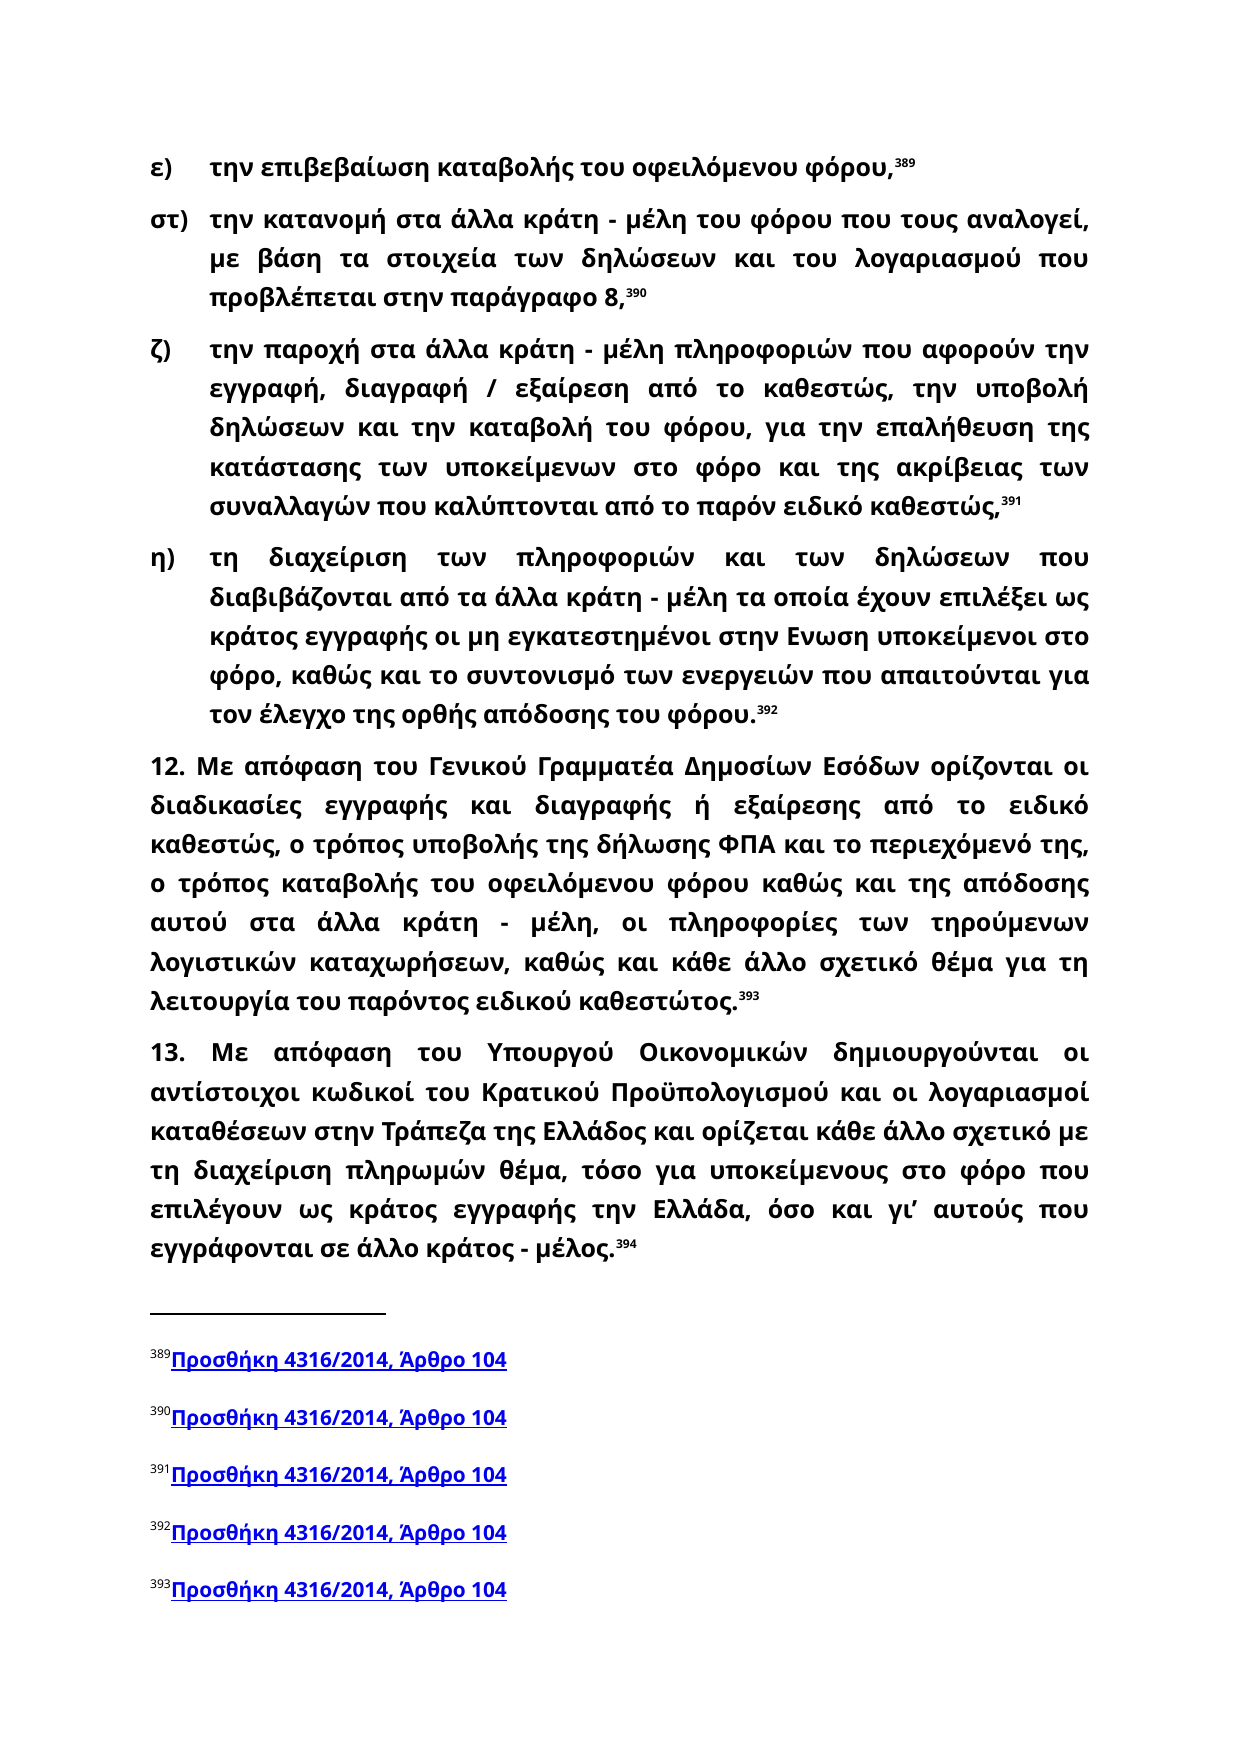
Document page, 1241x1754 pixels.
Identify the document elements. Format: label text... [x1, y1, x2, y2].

text 12. Με απόφαση του Γενικού Γραμματέα Δημοσίων Εσόδων ορίζονται οι διαδικασίες εγγραφής και διαγραφής ή εξαίρεσης από το ειδικό καθεστώς, ο τρόπος υποβολής της δήλωσης ΦΠΑ και το περιεχόμενό της, ο τρόπος καταβολής του οφειλόμενου φόρου καθώς και της απόδοσης αυτού στα άλλα κράτη - μέλη, οι πληροφορίες των τηρούμενων λογιστικών καταχωρήσεων, καθώς και κάθε άλλο σχετικό θέμα για τη λειτουργία του παρόντος ειδικού καθεστώτος. [150, 748, 1090, 1017]
text Προσθήκη 4316/2014, Άρθρο 104 [150, 1345, 1090, 1373]
list στ) την κατανομή στα άλλα κράτη - μέλη του φόρου που τους αναλογεί, με βάση τα στοιχεία των δηλώσεων και του λογαριασμού που προβλέπεται στην παράγραφο 8, [150, 202, 1090, 314]
list ε) την επιβεβαίωση καταβολής του οφειλόμενου φόρου, [150, 150, 1090, 184]
text Προσθήκη 4316/2014, Άρθρο 104 [150, 1576, 1090, 1604]
text Προσθήκη 4316/2014, Άρθρο 104 [150, 1460, 1090, 1489]
text Προσθήκη 4316/2014, Άρθρο 104 [150, 1518, 1090, 1546]
text 13. Με απόφαση του Υπουργού Οικονομικών δημιουργούνται οι αντίστοιχοι κωδικοί του Κρατικού Προϋπολογισμού και οι λογαριασμοί καταθέσεων στην Τράπεζα της Ελλάδος και ορίζεται κάθε άλλο σχετικό με τη διαχείριση πληρωμών θέμα, τόσο για υποκείμενους στο φόρο που επιλέγουν ως κράτος εγγραφής την Ελλάδα, όσο και γι’ αυτούς που εγγράφονται σε άλλο κράτος - μέλος. [150, 1035, 1090, 1265]
list η) τη διαχείριση των πληροφοριών και των δηλώσεων που διαβιβάζονται από τα άλλα κράτη - μέλη τα οποία έχουν επιλέξει ως κράτος εγγραφής οι μη εγκατεστημένοι στην Ενωση υποκείμενοι στο φόρο, καθώς και το συντονισμό των ενεργειών που απαιτούνται για τον έλεγχο της ορθής απόδοσης του φόρου. [150, 540, 1090, 731]
list ζ) την παροχή στα άλλα κράτη - μέλη πληροφοριών που αφορούν την εγγραφή, διαγραφή / εξαίρεση από το καθεστώς, την υποβολή δηλώσεων και την καταβολή του φόρου, για την επαλήθευση της κατάστασης των υποκείμενων στο φόρο και της ακρίβειας των συναλλαγών που καλύπτονται από το παρόν ειδικό καθεστώς, [150, 332, 1090, 522]
text Προσθήκη 4316/2014, Άρθρο 104 [150, 1403, 1090, 1431]
